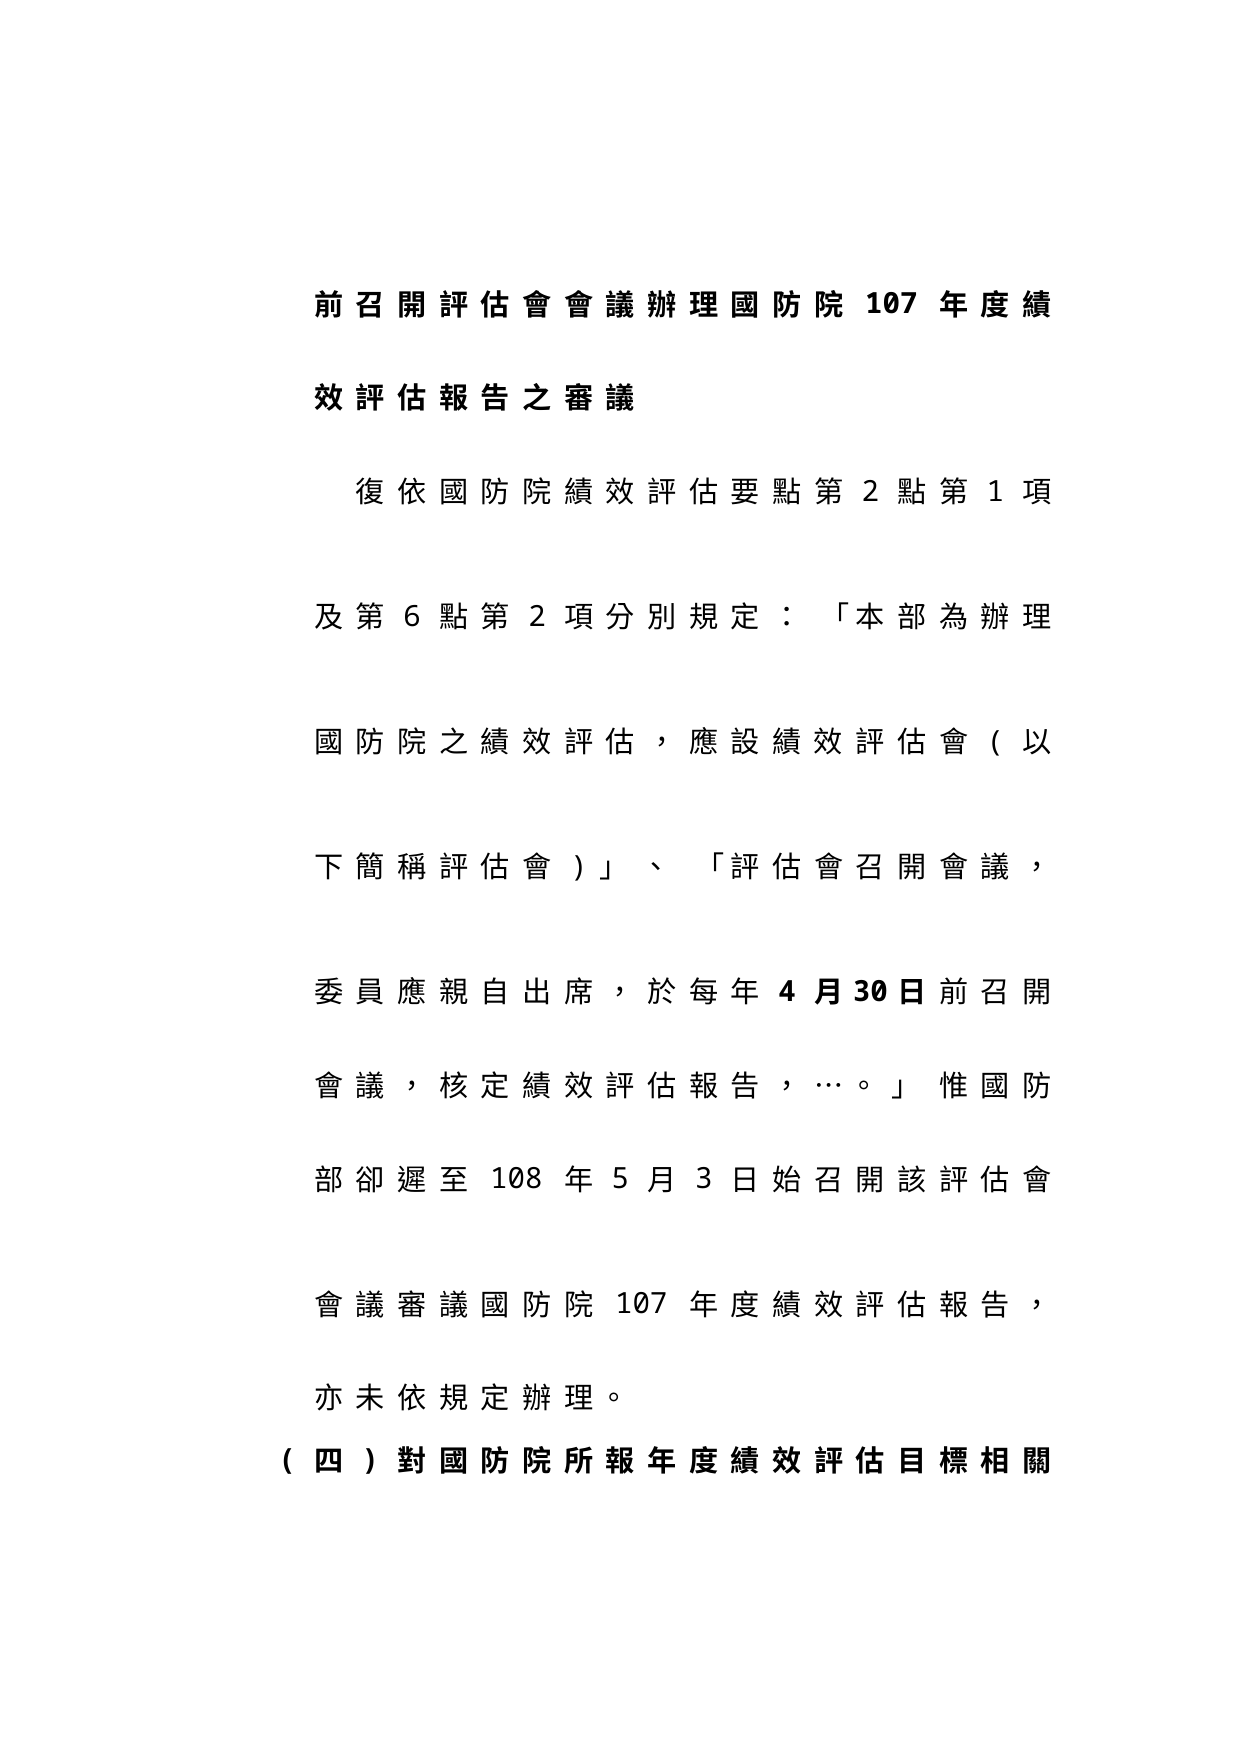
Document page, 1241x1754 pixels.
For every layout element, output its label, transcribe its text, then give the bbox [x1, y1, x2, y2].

text (四)對國防院所報年度績效評估目標相關 [242, 1417, 1058, 1479]
text 復依國防院績效評估要點第2點第1項及第6點第2項分別規定：「本部為辦理國防院之績效評估，應設績效評估會(以下簡稱評估會)」、「評估會召開會議，委員應親自出席，於每年4月30日前召開會議，核定績效評估報告，…。」惟國防部卻遲至108年5月3日始召開該評估會會議審議國防院107年度績效評估報告，亦未依規定辦理。 [271, 417, 1058, 1417]
text 前召開評估會會議辦理國防院107年度績效評估報告之審議 [242, 229, 1058, 417]
